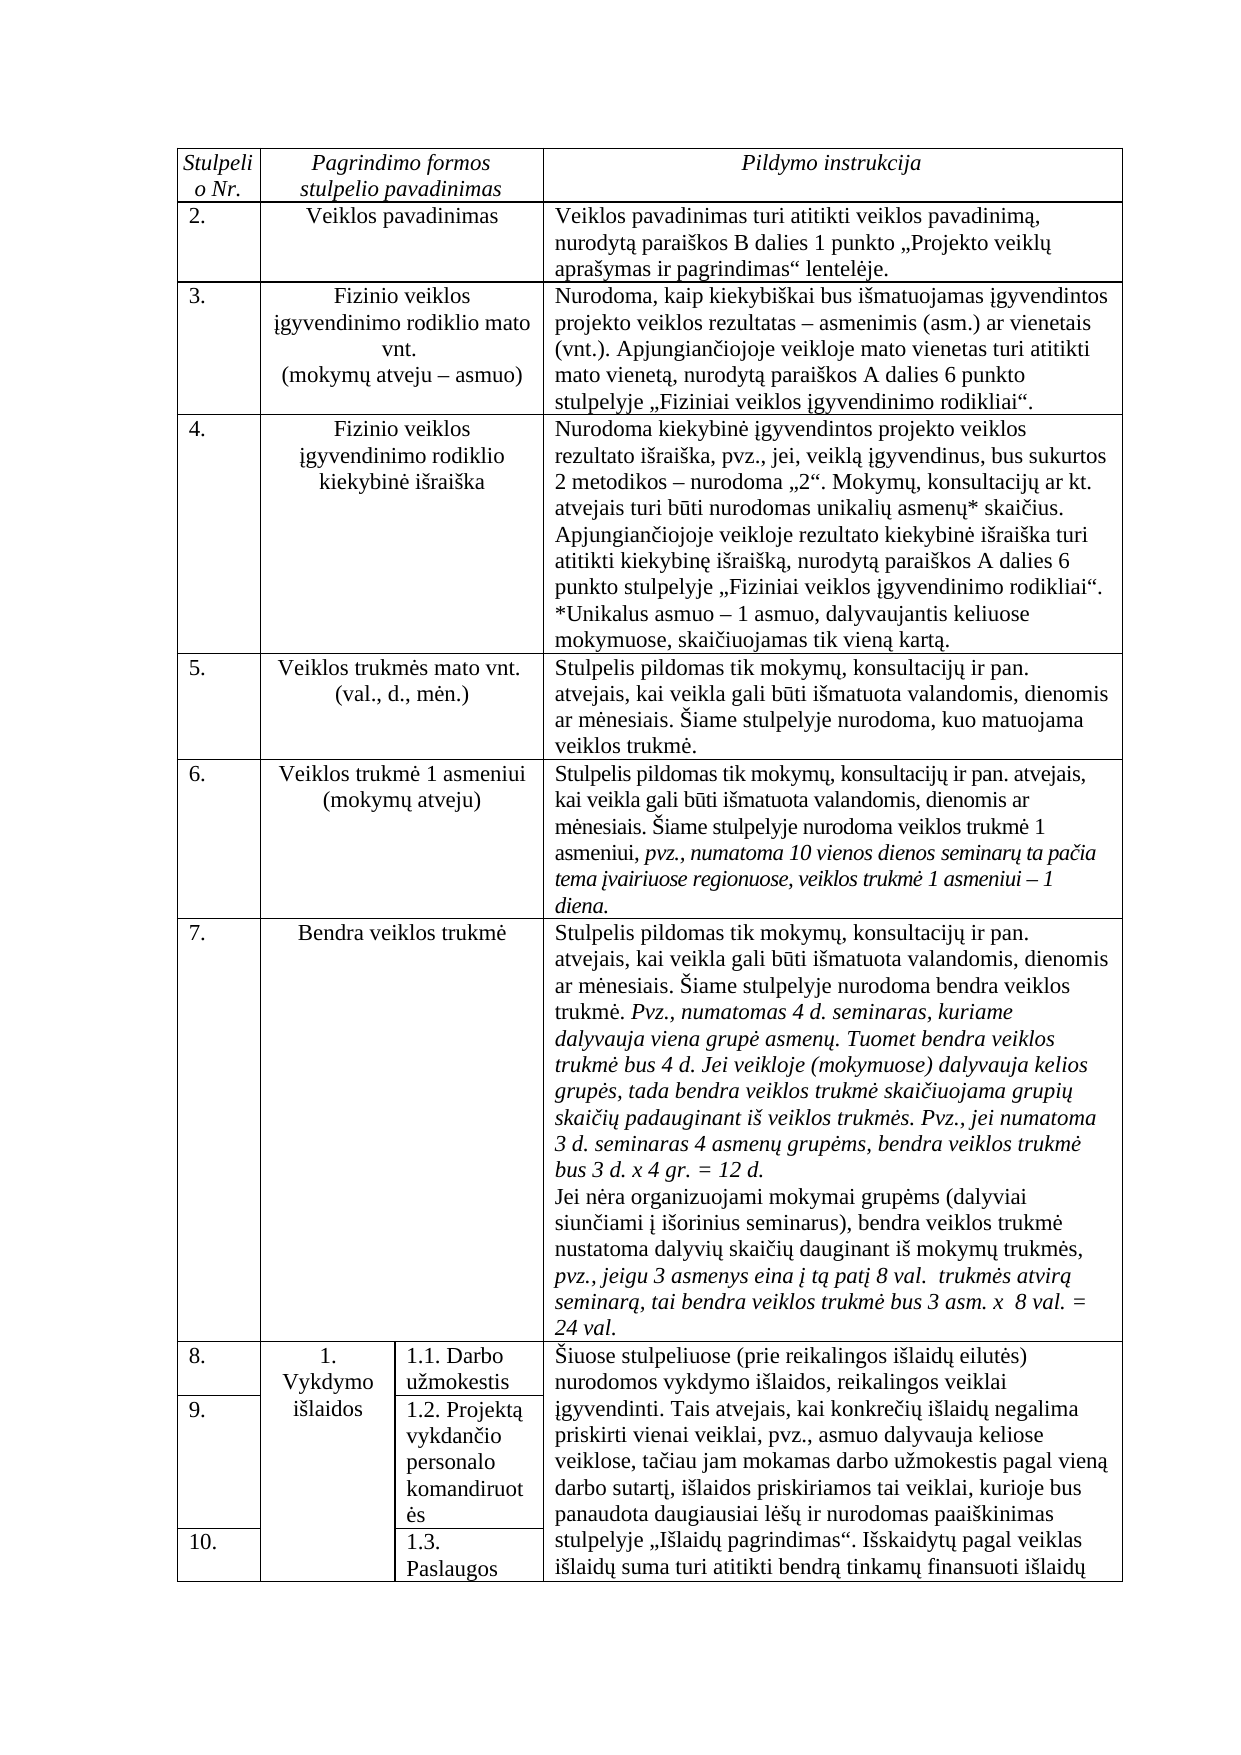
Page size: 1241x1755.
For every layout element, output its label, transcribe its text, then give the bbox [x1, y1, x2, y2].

table_cell 4. [178, 415, 260, 652]
table_header Pagrindimo formos stulpelio pavadinimas [261, 149, 543, 201]
table_cell Veiklos trukmės mato vnt. (val., d., mėn.) [261, 654, 543, 759]
table_cell Fizinio veiklos įgyvendinimo rodiklio mato vnt. (mokymų atveju – asmuo) [261, 283, 543, 414]
table_cell 1.3. Paslaugos [396, 1529, 543, 1581]
table_cell 6. [178, 760, 260, 918]
table_cell 7. [178, 919, 260, 1341]
table_cell 1. Vykdymo išlaidos [261, 1342, 394, 1581]
table_cell 5. [178, 654, 260, 759]
table_cell 1.2. Projektą vykdančio personalo komandiruotės [396, 1396, 543, 1527]
table_cell Veiklos trukmė 1 asmeniui (mokymų atveju) [261, 760, 543, 918]
table_header Pildymo instrukcija [544, 149, 1122, 201]
table_cell 8. [178, 1342, 260, 1394]
table_cell Stulpelis pildomas tik mokymų, konsultacijų ir pan. atvejais, kai veikla gali būti išmatuota valandomis, dienomis ar mėnesiais. Šiame stulpelyje nurodoma veiklos trukmė 1 asmeniui, pvz., numatoma 10 vienos dienos seminarų ta pačia tema įvairiuose regionuose, veiklos trukmė 1 asmeniui – 1 diena. [544, 760, 1122, 918]
table_cell 2. [178, 203, 260, 281]
table_cell 3. [178, 283, 260, 414]
table_cell Bendra veiklos trukmė [261, 919, 543, 1341]
table_cell 10. [178, 1529, 260, 1581]
table_cell Nurodoma kiekybinė įgyvendintos projekto veiklos rezultato išraiška, pvz., jei, veiklą įgyvendinus, bus sukurtos 2 metodikos – nurodoma „2“. Mokymų, konsultacijų ar kt. atvejais turi būti nurodomas unikalių asmenų* skaičius. Apjungiančiojoje veikloje rezultato kiekybinė išraiška turi atitikti kiekybinę išraišką, nurodytą paraiškos A dalies 6 punkto stulpelyje „Fiziniai veiklos įgyvendinimo rodikliai“. *Unikalus asmuo – 1 asmuo, dalyvaujantis keliuose mokymuose, skaičiuojamas tik vieną kartą. [544, 415, 1122, 652]
table_cell 9. [178, 1396, 260, 1527]
table_cell 1.1. Darbo užmokestis [396, 1342, 543, 1394]
table_header Stulpelio Nr. [178, 149, 260, 201]
table_cell Nurodoma, kaip kiekybiškai bus išmatuojamas įgyvendintos projekto veiklos rezultatas – asmenimis (asm.) ar vienetais (vnt.). Apjungiančiojoje veikloje mato vienetas turi atitikti mato vienetą, nurodytą paraiškos A dalies 6 punkto stulpelyje „Fiziniai veiklos įgyvendinimo rodikliai“. [544, 283, 1122, 414]
table_cell Veiklos pavadinimas [261, 203, 543, 281]
table_cell Stulpelis pildomas tik mokymų, konsultacijų ir pan. atvejais, kai veikla gali būti išmatuota valandomis, dienomis ar mėnesiais. Šiame stulpelyje nurodoma bendra veiklos trukmė. Pvz., numatomas 4 d. seminaras, kuriame dalyvauja viena grupė asmenų. Tuomet bendra veiklos trukmė bus 4 d. Jei veikloje (mokymuose) dalyvauja kelios grupės, tada bendra veiklos trukmė skaičiuojama grupių skaičių padauginant iš veiklos trukmės. Pvz., jei numatoma 3 d. seminaras 4 asmenų grupėms, bendra veiklos trukmė bus 3 d. x 4 gr. = 12 d. Jei nėra organizuojami mokymai grupėms (dalyviai siunčiami į išorinius seminarus), bendra veiklos trukmė nustatoma dalyvių skaičių dauginant iš mokymų trukmės, pvz., jeigu 3 asmenys eina į tą patį 8 val. trukmės atvirą seminarą, tai bendra veiklos trukmė bus 3 asm. x 8 val. = 24 val. [544, 919, 1122, 1341]
table_cell Šiuose stulpeliuose (prie reikalingos išlaidų eilutės) nurodomos vykdymo išlaidos, reikalingos veiklai įgyvendinti. Tais atvejais, kai konkrečių išlaidų negalima priskirti vienai veiklai, pvz., asmuo dalyvauja keliose veiklose, tačiau jam mokamas darbo užmokestis pagal vieną darbo sutartį, išlaidos priskiriamos tai veiklai, kurioje bus panaudota daugiausiai lėšų ir nurodomas paaiškinimas stulpelyje „Išlaidų pagrindimas“. Išskaidytų pagal veiklas išlaidų suma turi atitikti bendrą tinkamų finansuoti išlaidų [544, 1342, 1122, 1581]
table_cell Stulpelis pildomas tik mokymų, konsultacijų ir pan. atvejais, kai veikla gali būti išmatuota valandomis, dienomis ar mėnesiais. Šiame stulpelyje nurodoma, kuo matuojama veiklos trukmė. [544, 654, 1122, 759]
table_cell Fizinio veiklos įgyvendinimo rodiklio kiekybinė išraiška [261, 415, 543, 652]
table_cell Veiklos pavadinimas turi atitikti veiklos pavadinimą, nurodytą paraiškos B dalies 1 punkto „Projekto veiklų aprašymas ir pagrindimas“ lentelėje. [544, 203, 1122, 281]
